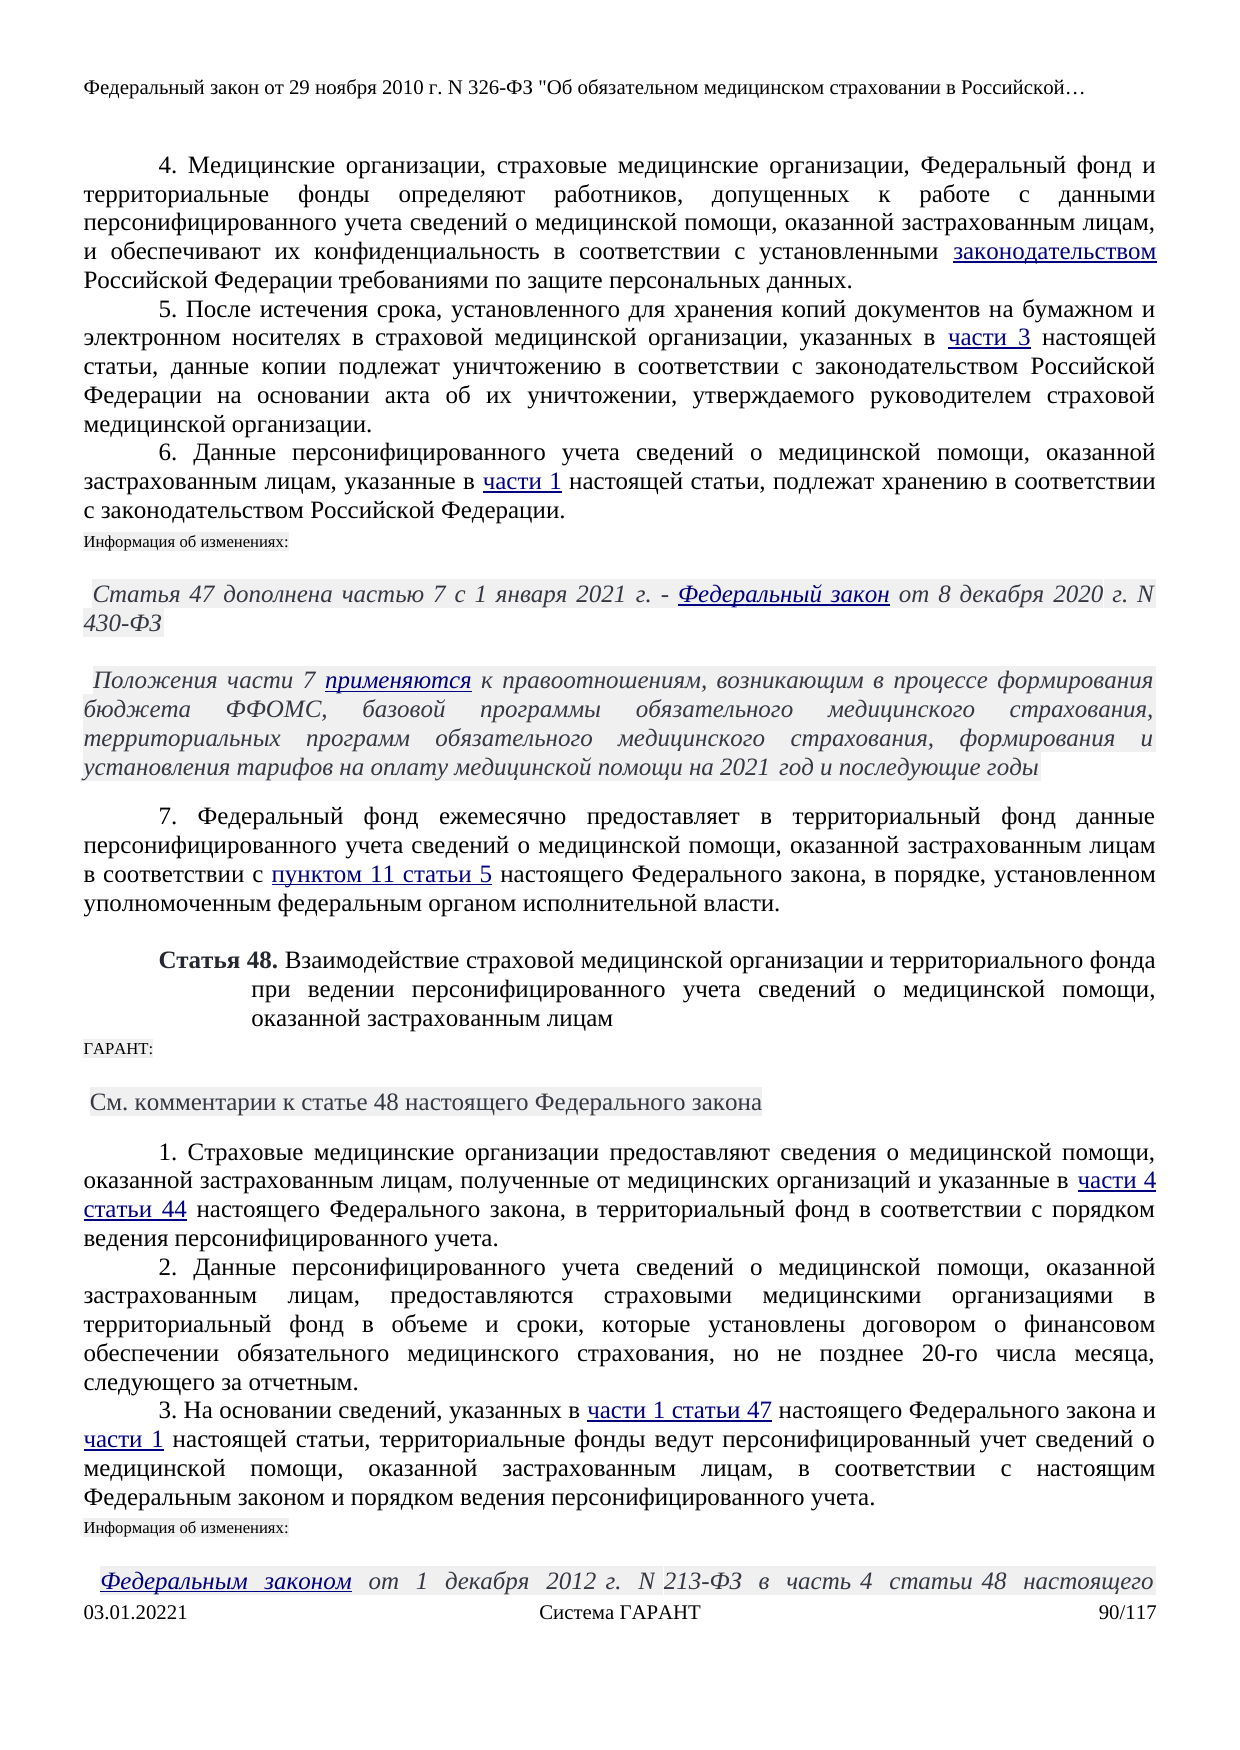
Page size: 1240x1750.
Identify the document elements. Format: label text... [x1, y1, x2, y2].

text См. комментарии к статье 48 настоящего Федерального закона [83, 1087, 1156, 1116]
text Информация об изменениях: [83, 532, 1156, 551]
text 7. Федеральный фонд ежемесячно предоставляет в территориальный фонд данные персонифицированного учета сведений о медицинской помощи, оказанной застрахованным лицам в соответствии с пунктом 11 статьи 5 настоящего Федерального закона, в порядке, установленном уполномоченным федеральным органом исполнительной власти. [83, 801, 1156, 916]
text Федеральным законом от 1 декабря 2012 г. N 213-ФЗ в часть 4 статьи 48 настоящего [83, 1566, 1156, 1595]
text 2. Данные персонифицированного учета сведений о медицинской помощи, оказанной застрахованным лицам, предоставляются страховыми медицинскими организациями в территориальный фонд в объеме и сроки, которые установлены договором о финансовом обеспечении обязательного медицинского страхования, но не позднее 20-го числа месяца, следующего за отчетным. [83, 1252, 1156, 1395]
text ГАРАНТ: [83, 1039, 1156, 1058]
text Положения части 7 применяются к правоотношениям, возникающим в процессе формирования бюджета ФФОМС, базовой программы обязательного медицинского страхования, территориальных программ обязательного медицинского страхования, формирования и установления тарифов на оплату медицинской помощи на 2021 год и последующие годы [83, 666, 1156, 781]
text 1. Страховые медицинские организации предоставляют сведения о медицинской помощи, оказанной застрахованным лицам, полученные от медицинских организаций и указанные в части 4 статьи 44 настоящего Федерального закона, в территориальный фонд в соответствии с порядком ведения персонифицированного учета. [83, 1137, 1156, 1252]
text Информация об изменениях: [83, 1518, 1156, 1537]
text 5. После истечения срока, установленного для хранения копий документов на бумажном и электронном носителях в страховой медицинской организации, указанных в части 3 настоящей статьи, данные копии подлежат уничтожению в соответствии с законодательством Российской Федерации на основании акта об их уничтожении, утверждаемого руководителем страховой медицинской организации. [83, 294, 1156, 437]
text Статья 47 дополнена частью 7 с 1 января 2021 г. - Федеральный закон от 8 декабря 2020 г. N 430-ФЗ [83, 579, 1156, 637]
text 4. Медицинские организации, страховые медицинские организации, Федеральный фонд и территориальные фонды определяют работников, допущенных к работе с данными персонифицированного учета сведений о медицинской помощи, оказанной застрахованным лицам, и обеспечивают их конфиденциальность в соответствии с установленными законодательством Российской Федерации требованиями по защите персональных данных. [83, 150, 1156, 294]
text 3. На основании сведений, указанных в части 1 статьи 47 настоящего Федерального закона и части 1 настоящей статьи, территориальные фонды ведут персонифицированный учет сведений о медицинской помощи, оказанной застрахованным лицам, в соответствии с настоящим Федеральным законом и порядком ведения персонифицированного учета. [83, 1395, 1156, 1510]
text 6. Данные персонифицированного учета сведений о медицинской помощи, оказанной застрахованным лицам, указанные в части 1 настоящей статьи, подлежат хранению в соответствии с законодательством Российской Федерации. [83, 437, 1156, 524]
text Статья 48. Взаимодействие страховой медицинской организации и территориального фонда при ведении персонифицированного учета сведений о медицинской помощи, оказанной застрахованным лицам [158, 945, 1156, 1031]
